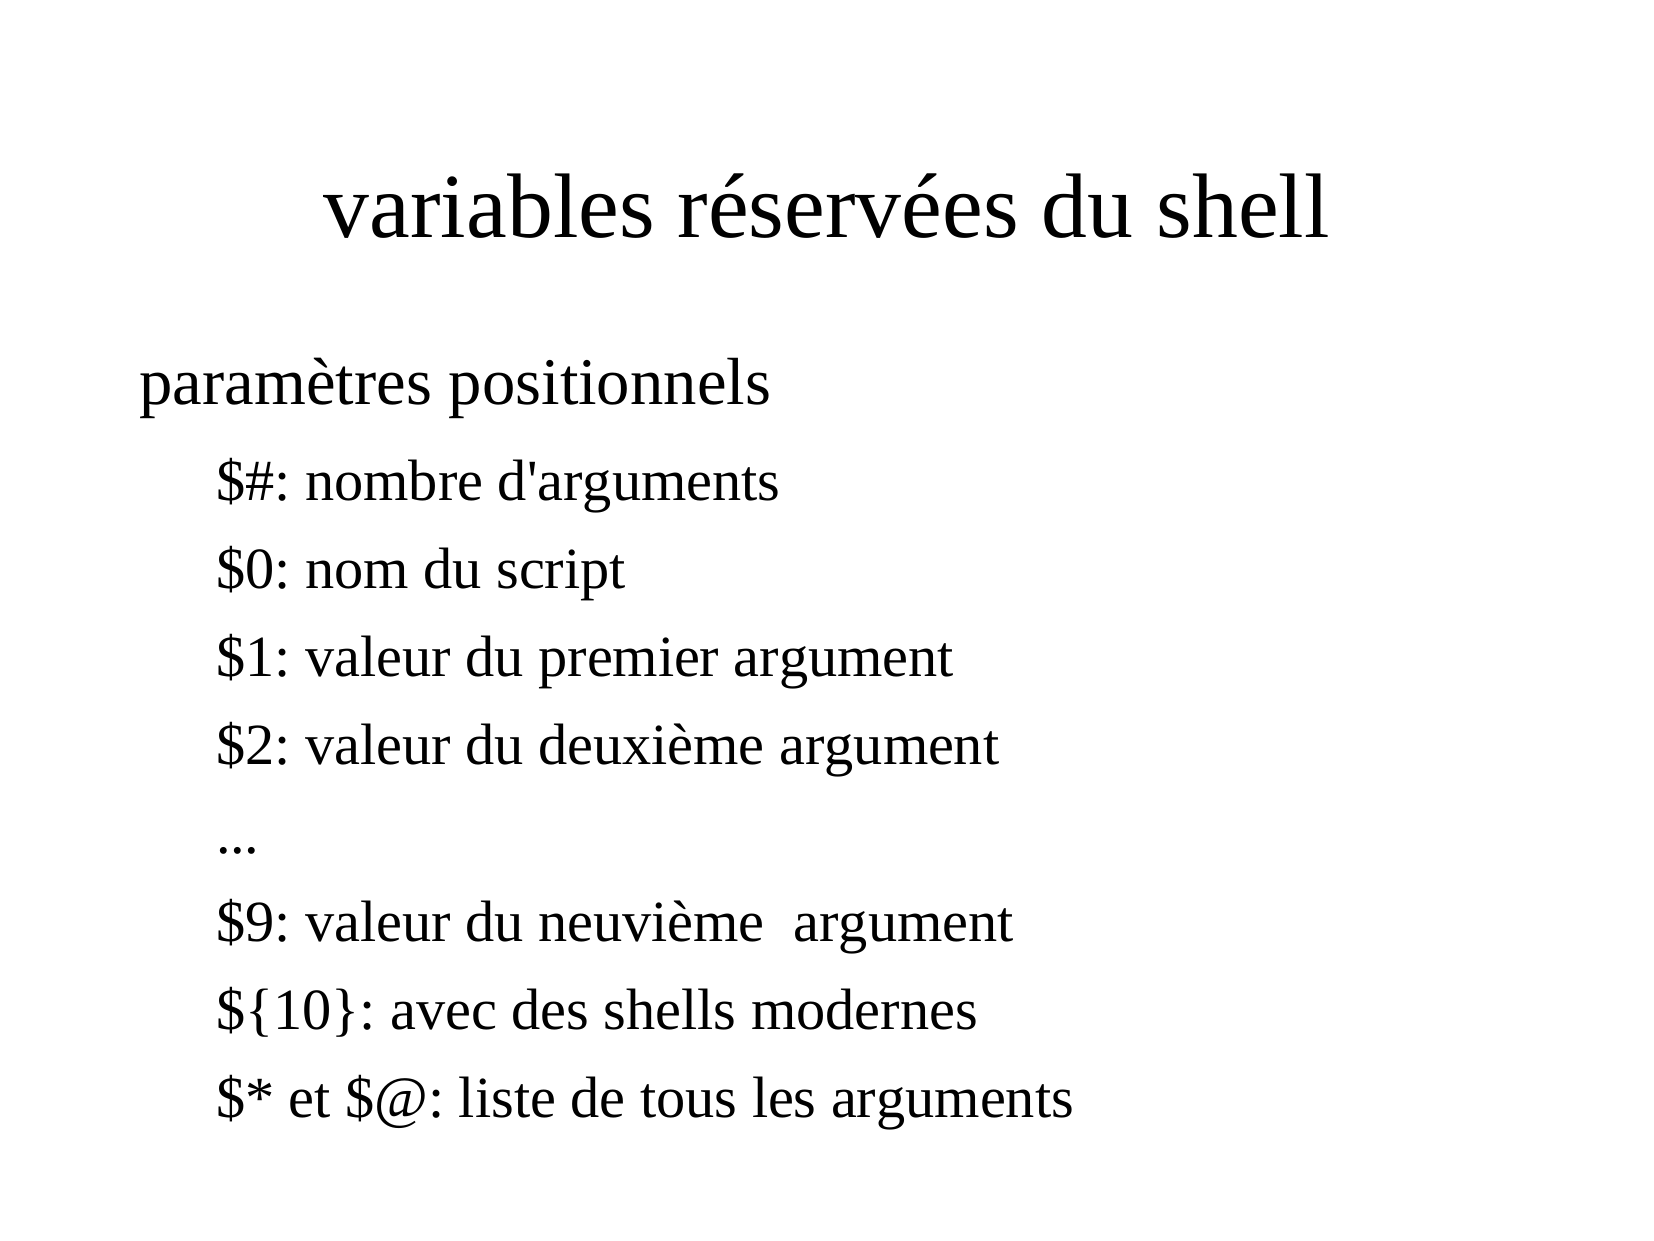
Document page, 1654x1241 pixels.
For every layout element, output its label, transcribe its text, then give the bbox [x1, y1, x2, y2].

title variables réservées du shell [121, 102, 1534, 311]
list paramètres positionnels $#: nombre d'arguments $0: nom du script $1: valeur du premier argument $2: valeur du deuxième argument ... $9: valeur du neuvième argument ${10}: avec des shells modernes $* et $@: liste de tous les arguments [121, 344, 1534, 1138]
